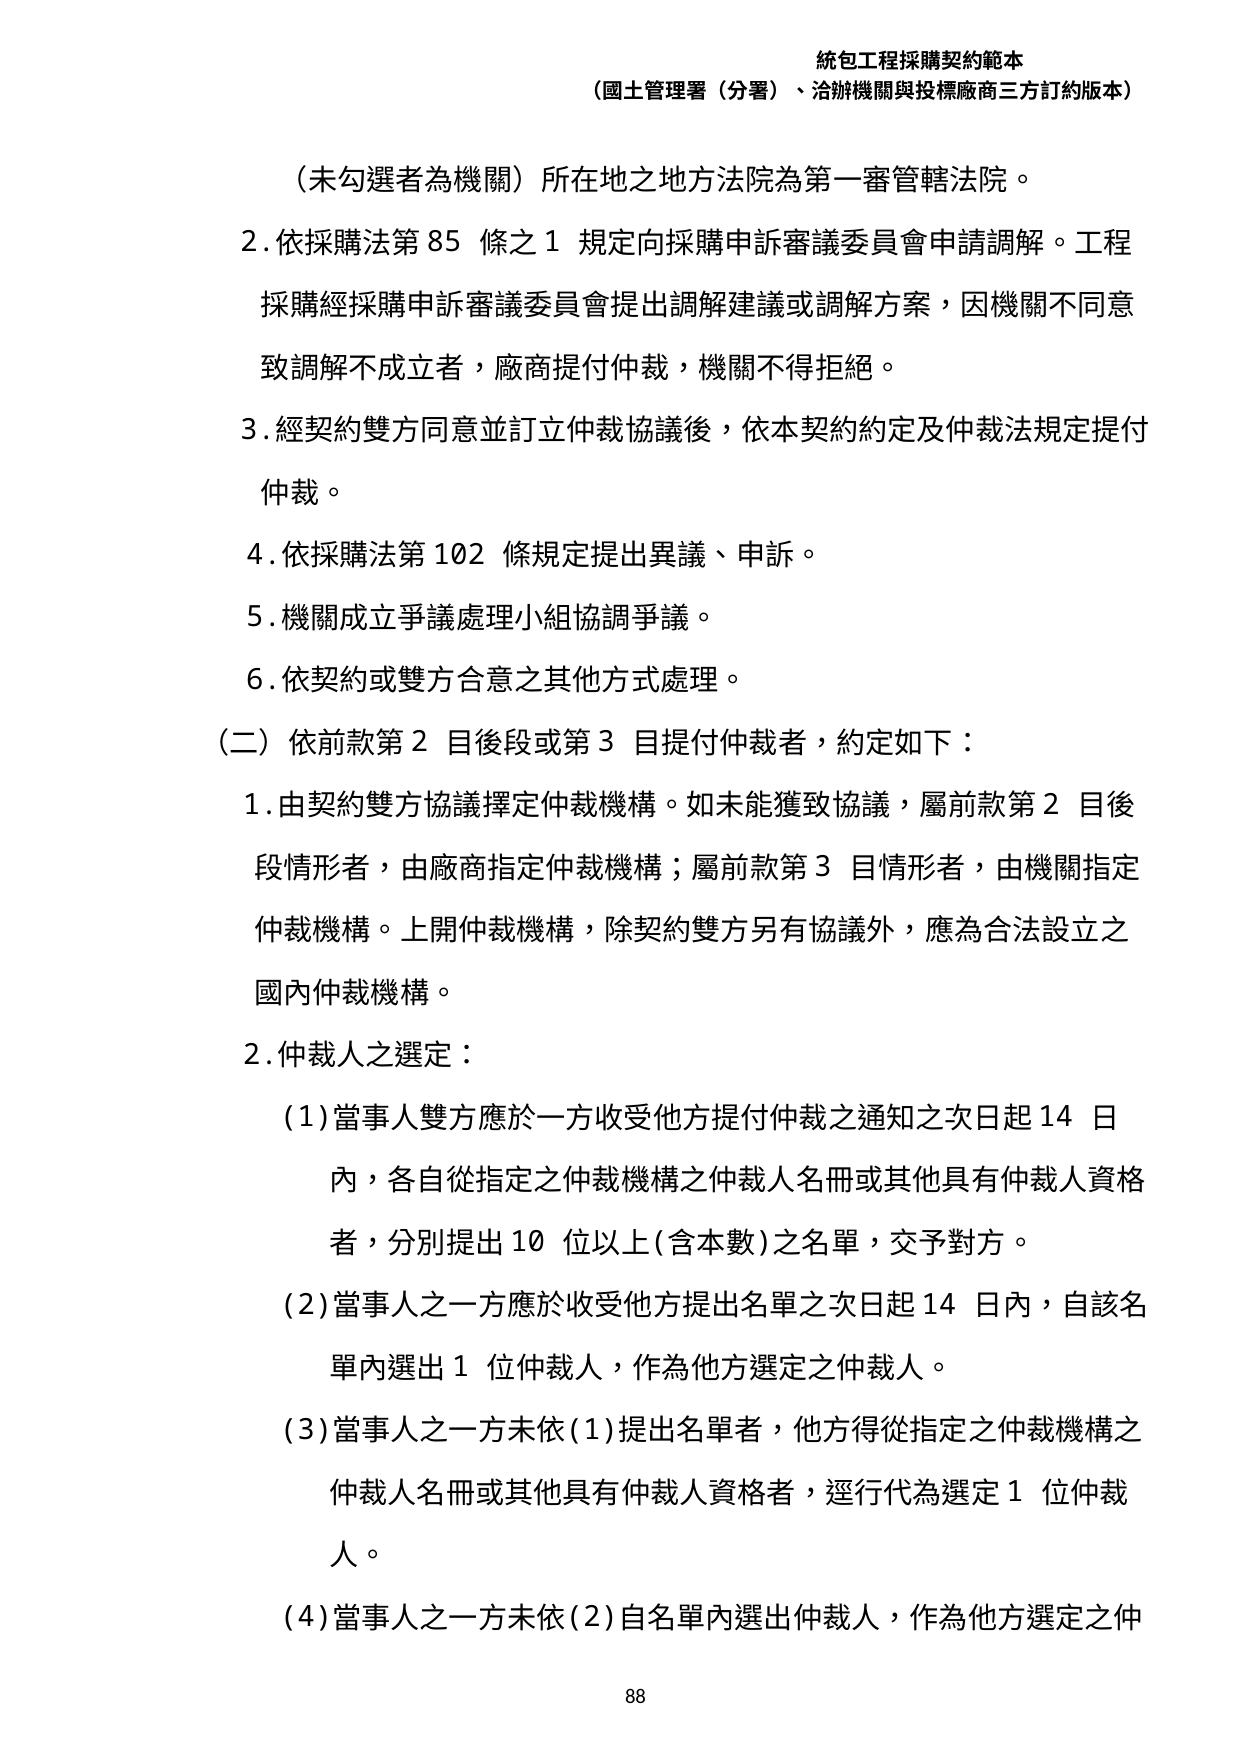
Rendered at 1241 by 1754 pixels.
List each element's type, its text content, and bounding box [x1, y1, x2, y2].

table_cell （二）依前款第2 目後段或第3 目提付仲裁者，約定如下： [197, 699, 1167, 761]
table_cell [154, 761, 197, 1011]
table_cell [239, 1574, 281, 1636]
table_cell （未勾選者為機關）所在地之地方法院為第一審管轄法院。 [239, 136, 1167, 199]
table_cell [239, 1074, 281, 1261]
table_cell 1.由契約雙方協議擇定仲裁機構。如未能獲致協議，屬前款第2 目後段情形者，由廠商指定仲裁機構；屬前款第3 目情形者，由機關指定仲裁機構。上開仲裁機構，除契約雙方另有協議外，應為合法設立之國內仲裁機構。 [239, 761, 1167, 1011]
table_cell [197, 1574, 239, 1636]
table_cell [154, 1574, 197, 1636]
table_cell [197, 136, 239, 199]
table_cell [154, 699, 197, 761]
table_cell [154, 386, 197, 511]
table_cell [154, 136, 197, 199]
table_cell (4)當事人之一方未依(2)自名單內選出仲裁人，作為他方選定之仲 [281, 1574, 1167, 1636]
table_cell [197, 1074, 239, 1261]
table_cell (2)當事人之一方應於收受他方提出名單之次日起14 日內，自該名單內選出1 位仲裁人，作為他方選定之仲裁人。 [281, 1261, 1167, 1386]
table_cell [197, 1011, 239, 1074]
table_cell 2.依採購法第85 條之1 規定向採購申訴審議委員會申請調解。工程採購經採購申訴審議委員會提出調解建議或調解方案，因機關不同意致調解不成立者，廠商提付仲裁，機關不得拒絕。 [239, 199, 1167, 386]
table_cell [197, 386, 239, 511]
table_cell [154, 1386, 197, 1574]
table_cell [154, 1011, 197, 1074]
table_cell [197, 574, 239, 636]
table_cell [197, 511, 239, 574]
table_cell [197, 1261, 239, 1386]
table_cell [154, 1074, 197, 1261]
table_cell [197, 1386, 239, 1574]
table_cell [197, 199, 239, 386]
table_cell [197, 761, 239, 1011]
table_cell 2.仲裁人之選定： [239, 1011, 1167, 1074]
table_cell (3)當事人之一方未依(1)提出名單者，他方得從指定之仲裁機構之仲裁人名冊或其他具有仲裁人資格者，逕行代為選定1 位仲裁人。 [281, 1386, 1167, 1574]
table_cell 5.機關成立爭議處理小組協調爭議。 [239, 574, 1167, 636]
table_cell [154, 1261, 197, 1386]
table_cell [154, 636, 197, 699]
table_cell [154, 574, 197, 636]
table_cell [197, 636, 239, 699]
table_cell [239, 1261, 281, 1386]
table_cell 3.經契約雙方同意並訂立仲裁協議後，依本契約約定及仲裁法規定提付仲裁。 [239, 386, 1167, 511]
table_cell [154, 511, 197, 574]
table_cell [154, 199, 197, 386]
table_cell 4.依採購法第102 條規定提出異議、申訴。 [239, 511, 1167, 574]
table_cell 6.依契約或雙方合意之其他方式處理。 [239, 636, 1167, 699]
table_cell [239, 1386, 281, 1574]
table_cell (1)當事人雙方應於一方收受他方提付仲裁之通知之次日起14 日內，各自從指定之仲裁機構之仲裁人名冊或其他具有仲裁人資格者，分別提出10 位以上(含本數)之名單，交予對方。 [281, 1074, 1167, 1261]
